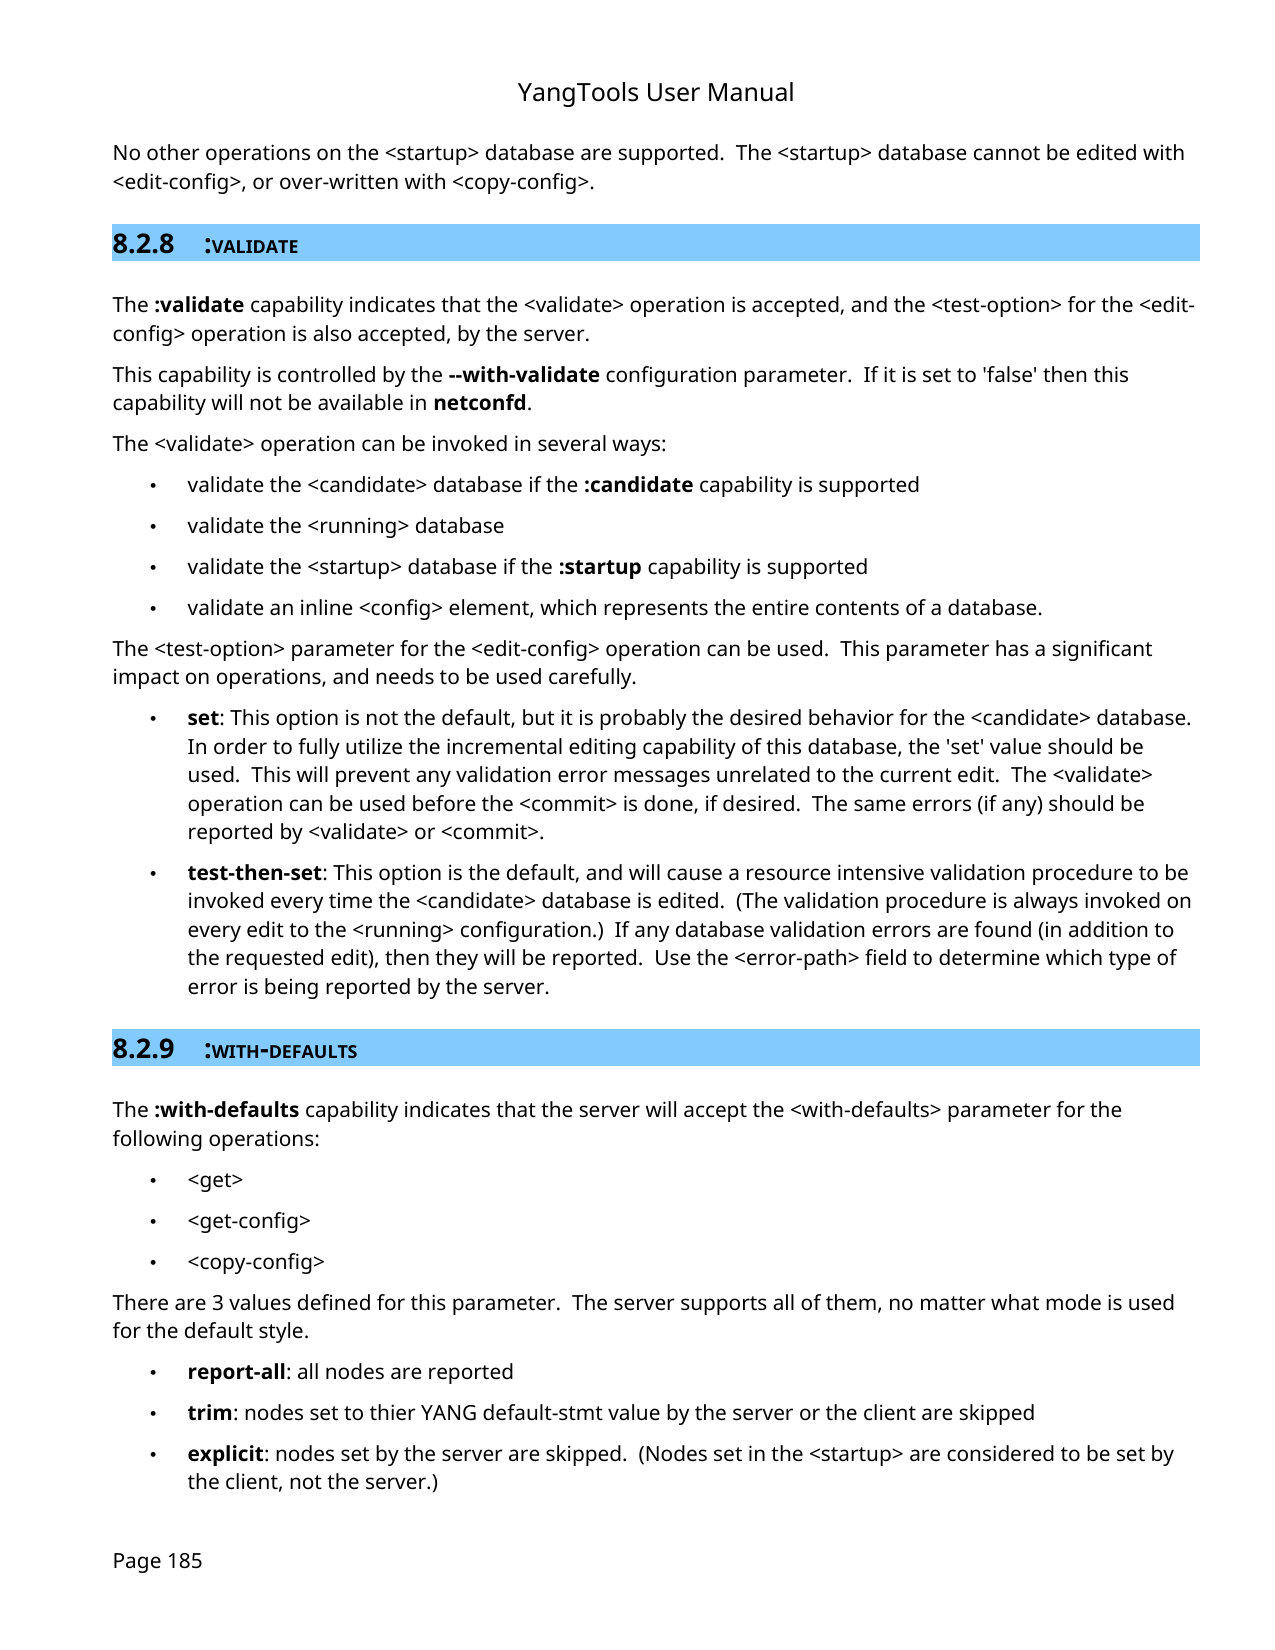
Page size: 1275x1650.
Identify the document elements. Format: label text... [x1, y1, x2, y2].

list validate the <candidate> database if the :candidate capability is supported [150, 470, 1200, 499]
list trim: nodes set to thier YANG default-stmt value by the server or the client are skipped [150, 1398, 1200, 1426]
text The :validate capability indicates that the <validate> operation is accepted, and the <test-option> for the <edit-config> operation is also accepted, by the server. [112, 291, 1200, 347]
list explicit: nodes set by the server are skipped. (Nodes set in the <startup> are considered to be set by the client, not the server.) [150, 1439, 1200, 1496]
text The :with-defaults capability indicates that the server will accept the <with-defaults> parameter for the following operations: [112, 1096, 1200, 1152]
list validate the <startup> database if the :startup capability is supported [150, 552, 1200, 581]
list validate an inline <config> element, which represents the entire contents of a database. [150, 593, 1200, 622]
list report-all: all nodes are reported [150, 1357, 1200, 1386]
text No other operations on the <startup> database are supported. The <startup> database cannot be edited with <edit-config>, or over-written with <copy-config>. [112, 138, 1200, 195]
subtitle :validate [112, 224, 1200, 261]
subtitle :with-defaults [112, 1029, 1200, 1066]
list validate the <running> database [150, 511, 1200, 540]
text This capability is controlled by the --with-validate configuration parameter. If it is set to 'false' then this capability will not be available in netconfd. [112, 360, 1200, 417]
list <get-config> [150, 1206, 1200, 1234]
list test-then-set: This option is the default, and will cause a resource intensive validation procedure to be invoked every time the <candidate> database is edited. (The validation procedure is always invoked on every edit to the <running> configuration.) If any database validation errors are found (in addition to the requested edit), then they will be reported. Use the <error-path> field to determine which type of error is being reported by the server. [150, 858, 1200, 1000]
text There are 3 values defined for this parameter. The server supports all of them, no matter what mode is used for the default style. [112, 1288, 1200, 1344]
list set: This option is not the default, but it is probably the desired behavior for the <candidate> database. In order to fully utilize the incremental editing capability of this database, the 'set' value should be used. This will prevent any validation error messages unrelated to the current edit. The <validate> operation can be used before the <commit> is done, if desired. The same errors (if any) should be reported by <validate> or <commit>. [150, 703, 1200, 846]
list <copy-config> [150, 1247, 1200, 1275]
text The <test-option> parameter for the <edit-config> operation can be used. This parameter has a significant impact on operations, and needs to be used carefully. [112, 634, 1200, 691]
list <get> [150, 1165, 1200, 1193]
text The <validate> operation can be invoked in several ways: [112, 429, 1200, 458]
